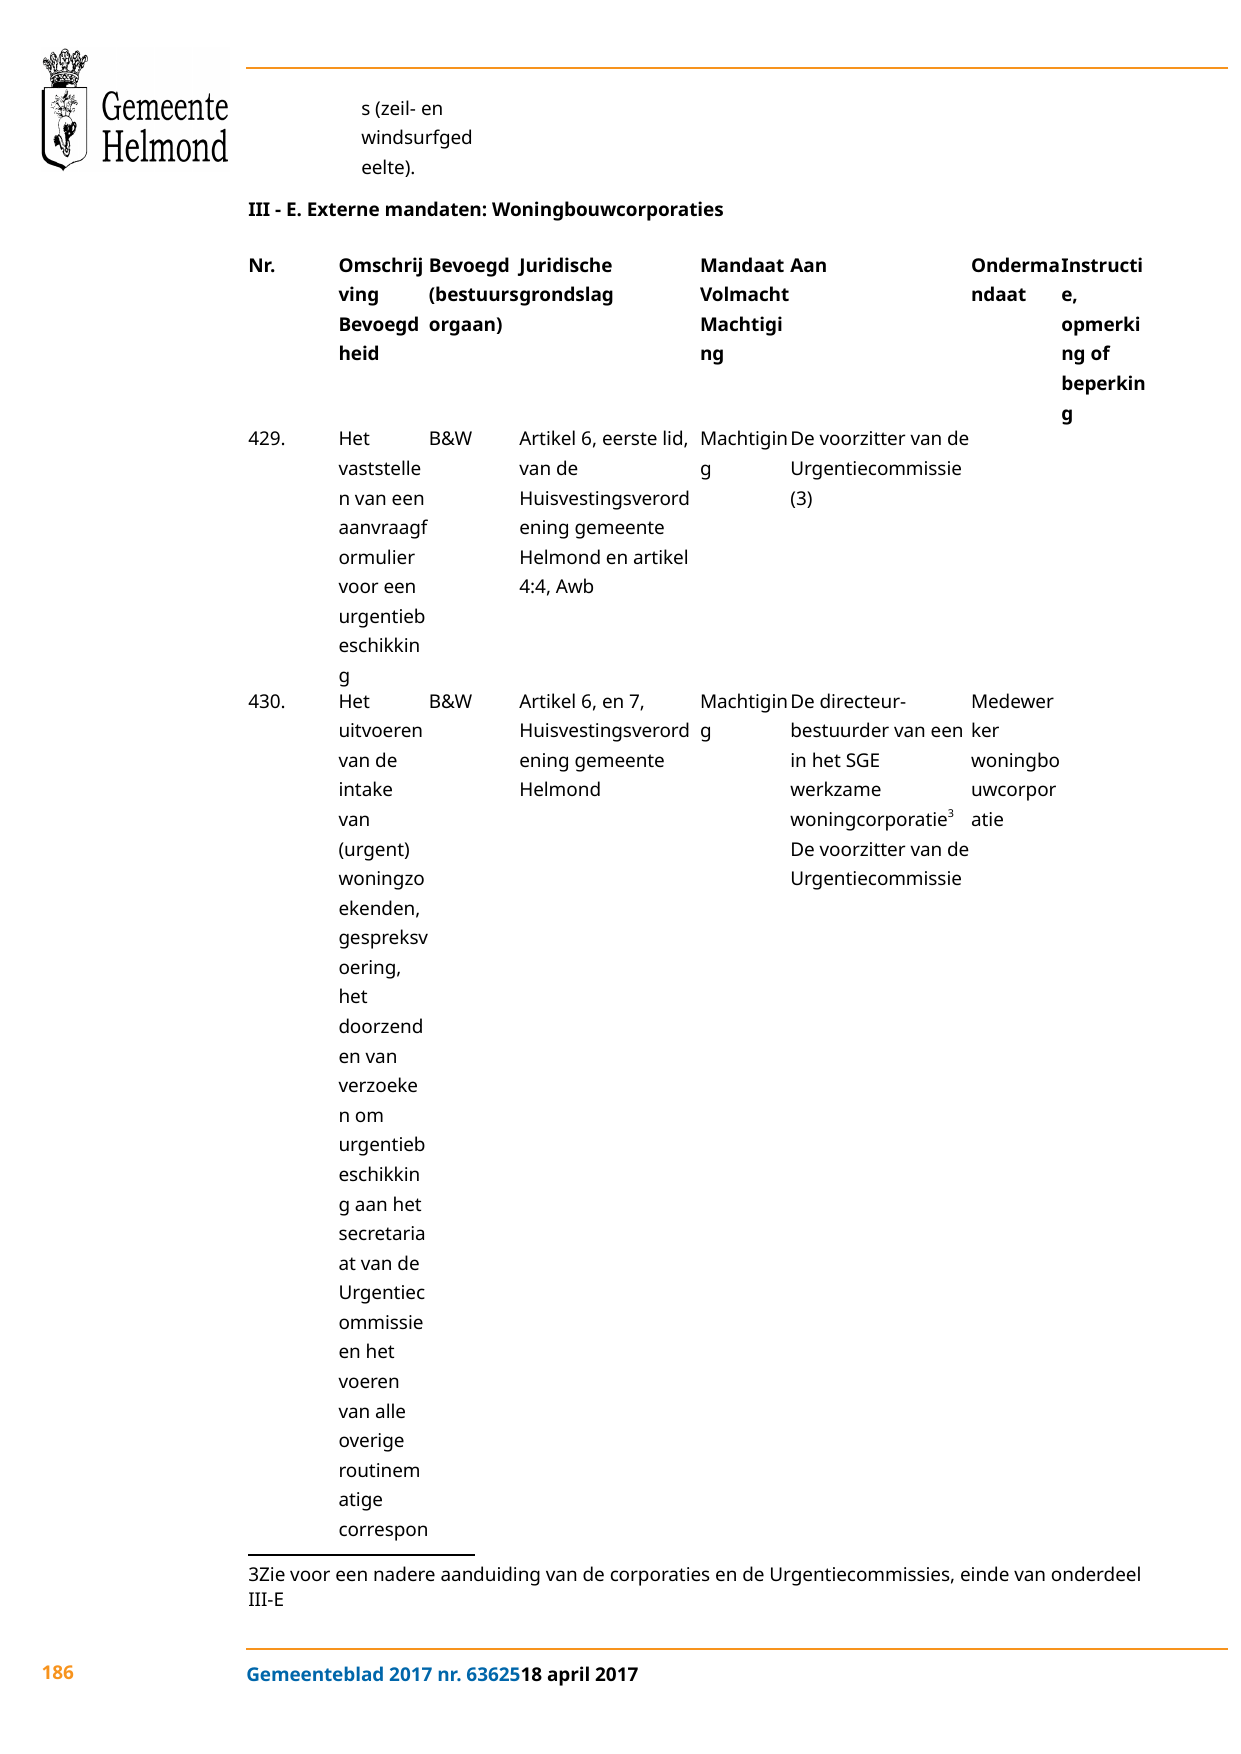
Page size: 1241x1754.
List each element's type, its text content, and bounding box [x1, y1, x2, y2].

table_header Juridische grondslag [519, 252, 700, 426]
table_cell [1061, 688, 1152, 1542]
table_cell [971, 426, 1061, 688]
table_cell [1039, 95, 1152, 180]
table_cell s (zeil- en windsurfgedeelte). [361, 95, 474, 180]
table_cell Artikel 6, en 7, Huisvestingsverordening gemeente Helmond [519, 688, 700, 1542]
table_cell [248, 95, 361, 180]
table_cell 429. [248, 426, 338, 688]
table_cell 430. [248, 688, 338, 1542]
table_cell De voorzitter van de Urgentiecommissie (3) [790, 426, 971, 688]
table_header Bevoegd (bestuursorgaan) [429, 252, 519, 426]
table_cell Medewerker woningbouwcorporatie [971, 688, 1061, 1542]
table_cell Machtiging [700, 688, 790, 1542]
table_cell B&W [429, 688, 519, 1542]
table_header Instructie, opmerking of beperking [1061, 252, 1152, 426]
table_cell B&W [429, 426, 519, 688]
table_cell [1061, 426, 1152, 688]
table_cell [700, 95, 813, 180]
table_cell [926, 95, 1038, 180]
table_cell De directeur-bestuurder van een in het SGE werkzame woningcorporatie De voorzitter van de Urgentiecommissie [790, 688, 971, 1542]
table_cell Machtiging [700, 426, 790, 688]
picture [41, 47, 231, 172]
table_cell Het vaststellen van een aanvraagformulier voor een urgentiebeschikking [338, 426, 429, 688]
table_cell [587, 95, 700, 180]
table_header Nr. [248, 252, 338, 426]
table_cell [813, 95, 926, 180]
table_cell Het uitvoeren van de intake van (urgent) woningzoekenden, gespreksvoering, het doorzenden van verzoeken om urgentiebeschikking aan het secretariaat van de Urgentiecommissie en het voeren van alle overige routinematige correspon [338, 688, 429, 1542]
table_header Mandaat Volmacht Machtiging [700, 252, 790, 426]
table_cell Artikel 6, eerste lid, van de Huisvestingsverordening gemeente Helmond en artikel 4:4, Awb [519, 426, 700, 688]
table_header Aan [790, 252, 971, 426]
table_header Ondermandaat [971, 252, 1061, 426]
text III - E. Externe mandaten: Woningbouwcorporaties [248, 196, 1152, 222]
table_header Omschrijving Bevoegdheid [338, 252, 429, 426]
table_cell [474, 95, 587, 180]
